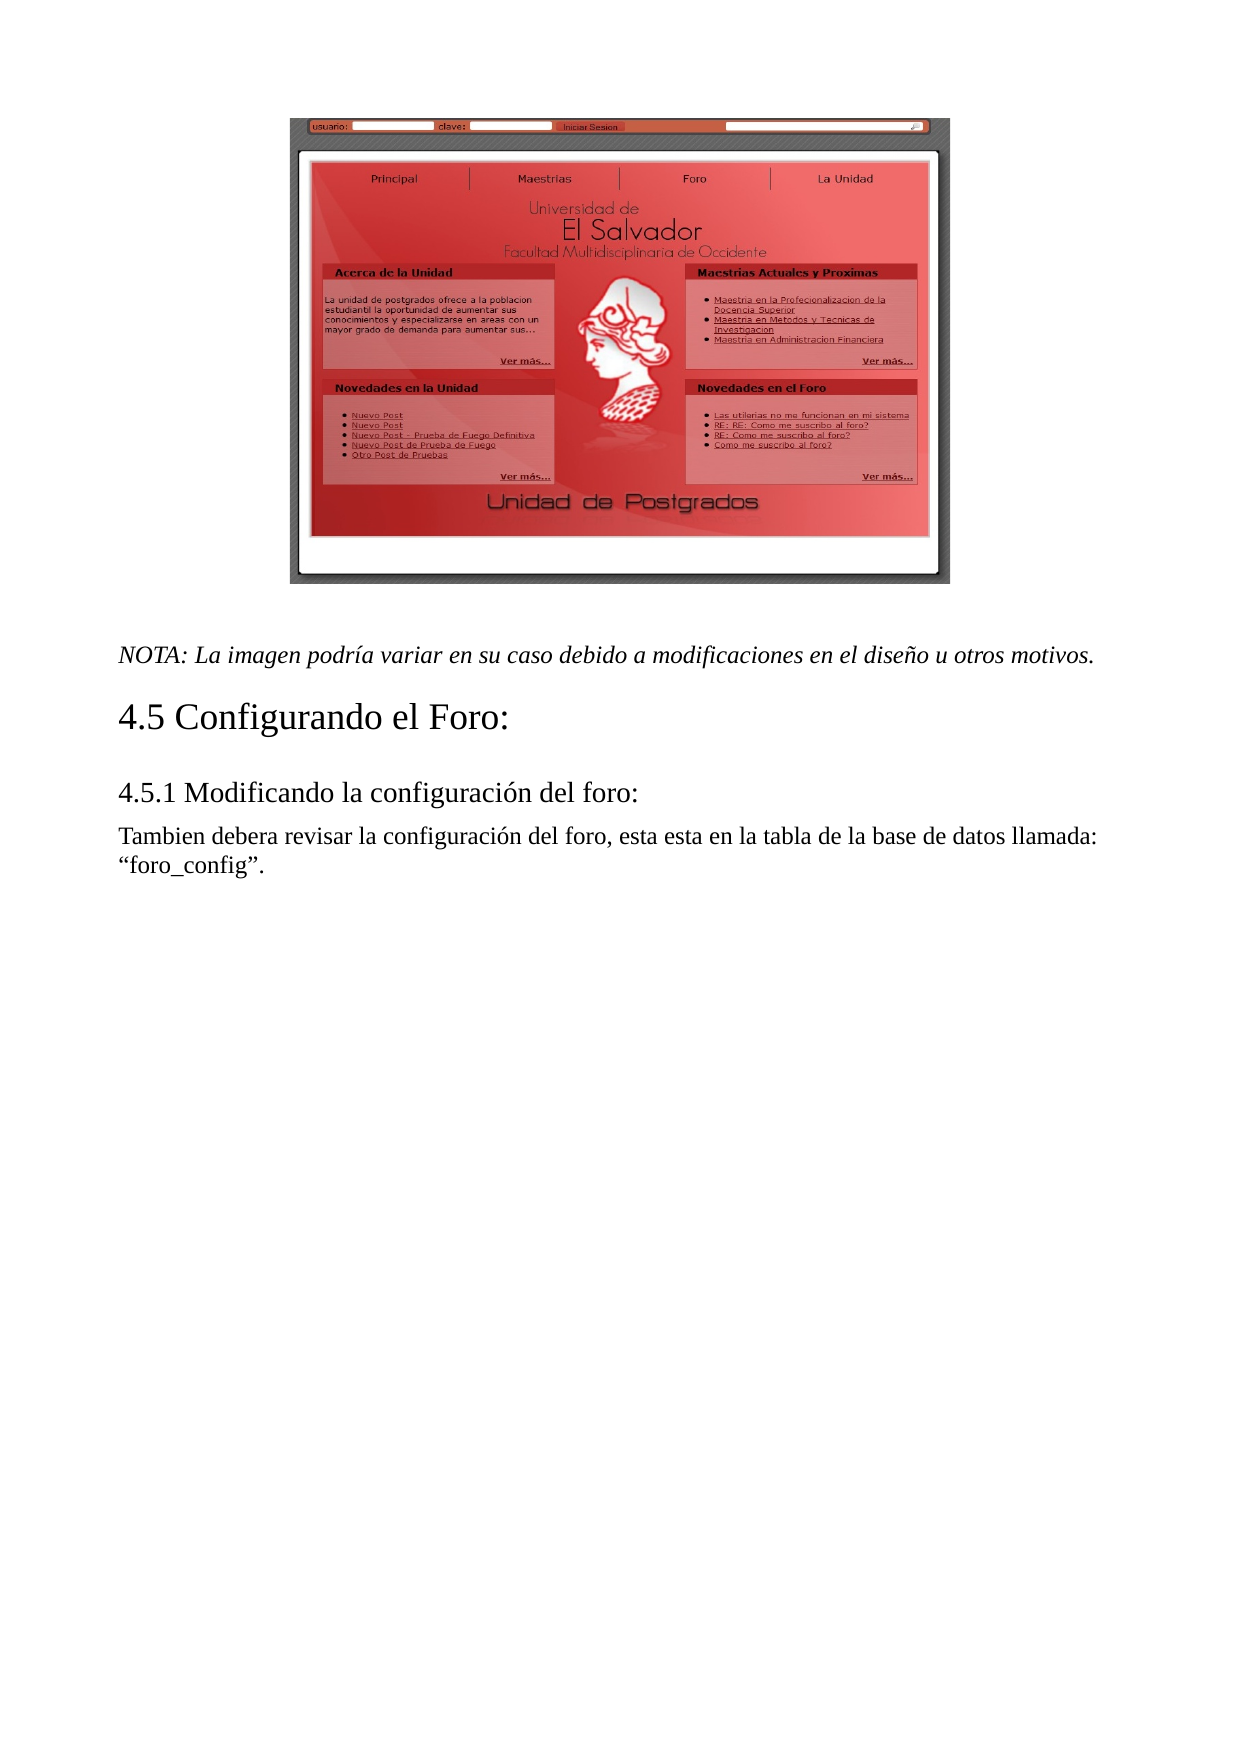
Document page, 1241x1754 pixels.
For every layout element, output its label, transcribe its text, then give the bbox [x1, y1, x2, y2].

text Tambien debera revisar la configuración del foro, esta esta en la tabla de la base de datos llamada: “foro_config”. [118, 821, 1122, 878]
subtitle 4.5 Configurando el Foro: [118, 694, 1122, 737]
text NOTA: La imagen podría variar en su caso debido a modificaciones en el diseño u otros motivos. [118, 641, 1122, 669]
picture [289, 118, 951, 584]
subtitle 4.5.1 Modificando la configuración del foro: [118, 775, 1122, 808]
